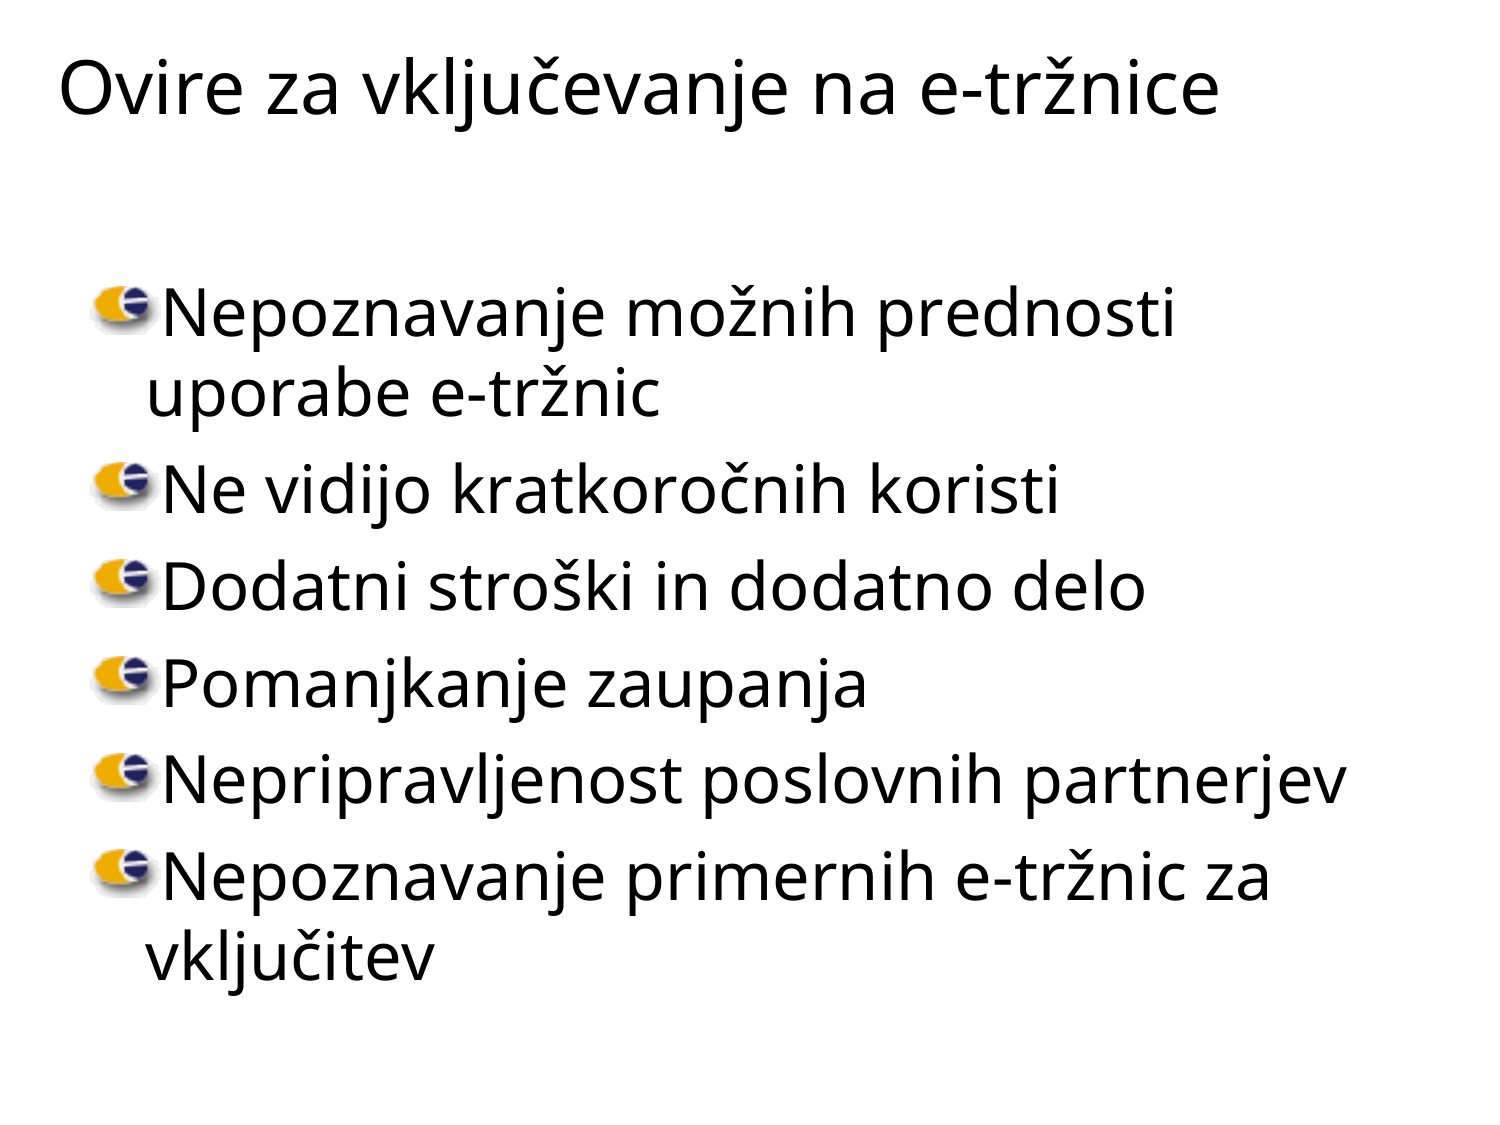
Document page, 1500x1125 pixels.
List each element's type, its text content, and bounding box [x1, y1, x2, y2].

title Ovire za vključevanje na e-tržnice [42, 32, 1466, 138]
list Nepoznavanje možnih prednosti uporabe e-tržnic Ne vidijo kratkoročnih koristi Dodatni stroški in dodatno delo Pomanjkanje zaupanja Nepripravljenost poslovnih partnerjev Nepoznavanje primernih e-tržnic za vključitev [74, 262, 1417, 994]
